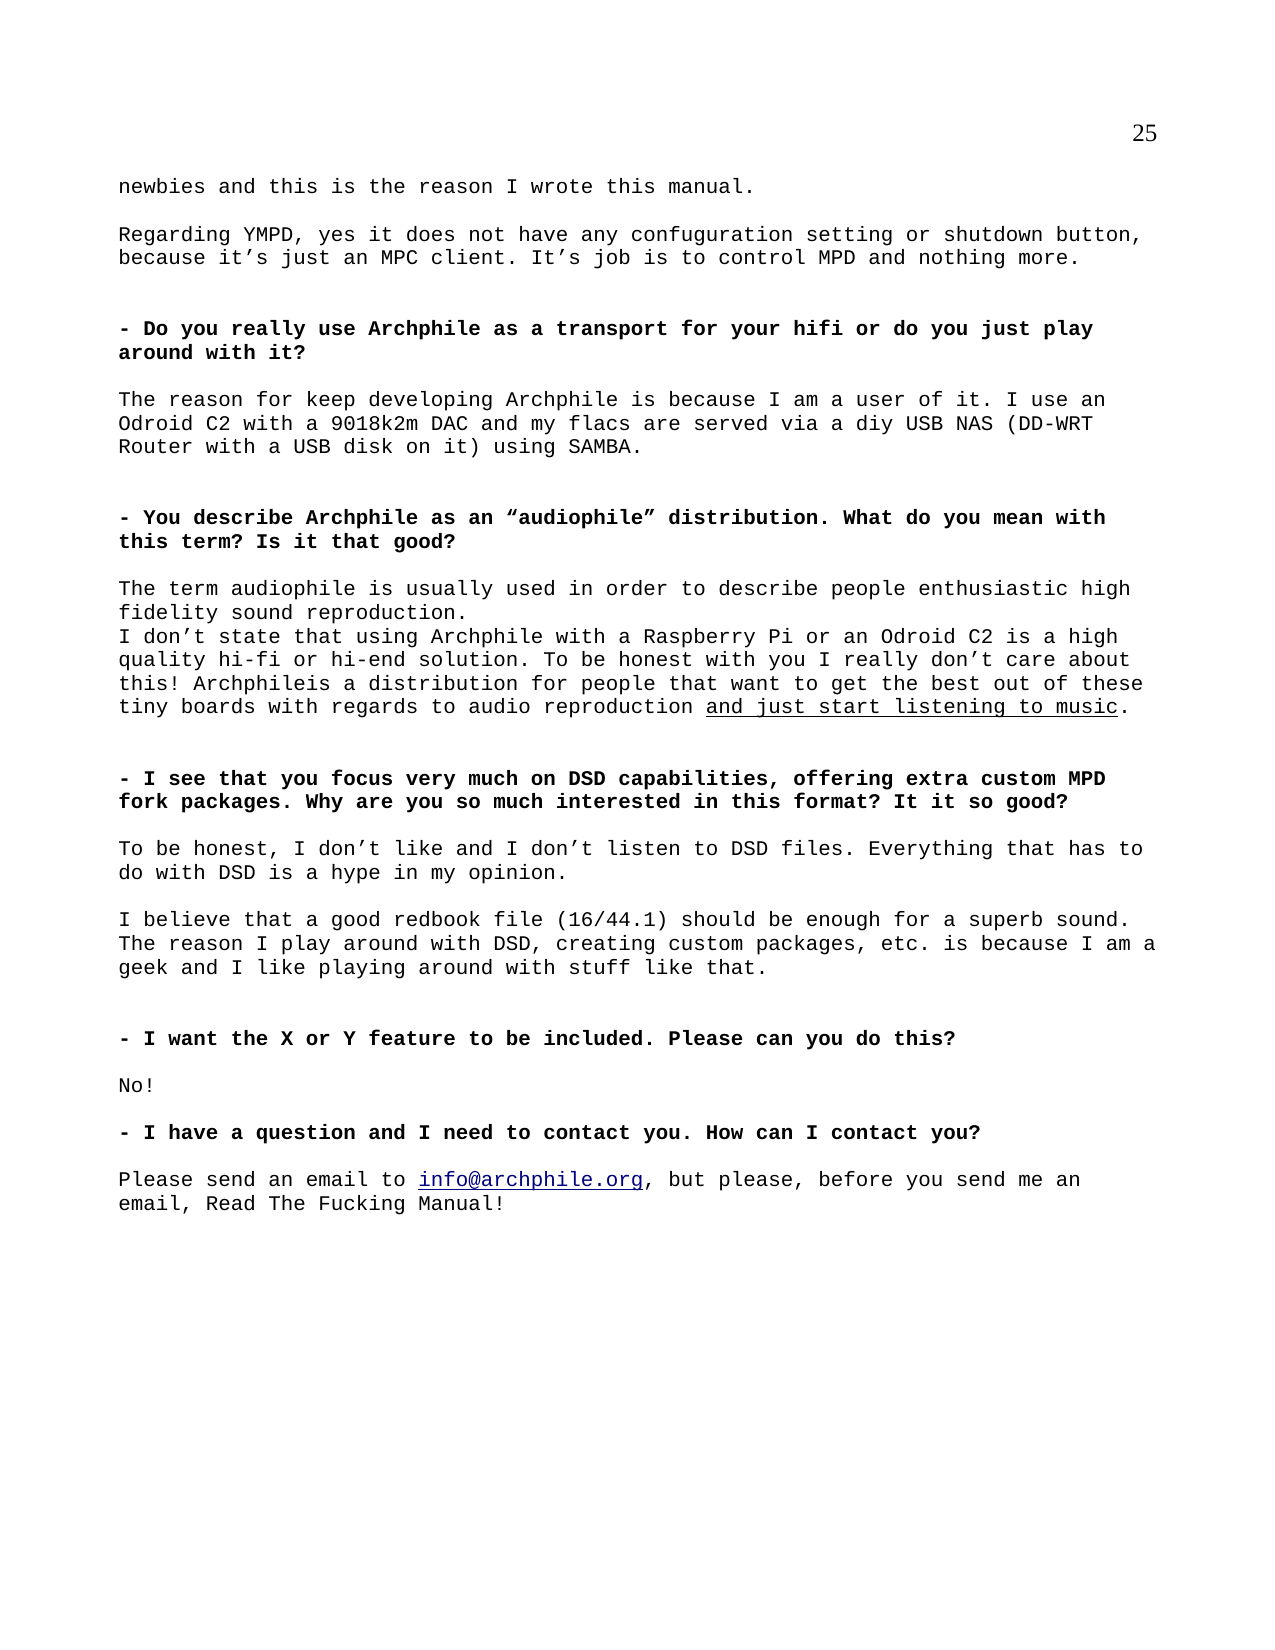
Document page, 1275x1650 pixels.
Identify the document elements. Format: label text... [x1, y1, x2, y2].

text Please send an email to info@archphile.org, but please, before you send me an email, Read The Fucking Manual! [118, 1169, 1157, 1217]
text No! [118, 1075, 1157, 1098]
text I don’t state that using Archphile with a Raspberry Pi or an Odroid C2 is a high quality hi-fi or hi-end solution. To be honest with you I really don’t care about this! Archphileis a distribution for people that want to get the best out of these tiny boards with regards to audio reproduction and just start listening to music. [118, 626, 1157, 720]
text - Do you really use Archphile as a transport for your hifi or do you just play around with it? [118, 318, 1157, 366]
text The term audiophile is usually used in order to describe people enthusiastic high fidelity sound reproduction. [118, 578, 1157, 626]
text - I want the X or Y feature to be included. Please can you do this? [118, 1028, 1157, 1051]
text newbies and this is the reason I wrote this manual. [118, 176, 1157, 200]
text The reason for keep developing Archphile is because I am a user of it. I use an Odroid C2 with a 9018k2m DAC and my flacs are served via a diy USB NAS (DD-WRT Router with a USB disk on it) using SAMBA. [118, 389, 1157, 460]
text - I have a question and I need to contact you. How can I contact you? [118, 1122, 1157, 1146]
text Regarding YMPD, yes it does not have any confuguration setting or shutdown button, because it’s just an MPC client. It’s job is to control MPD and nothing more. [118, 224, 1157, 271]
text I believe that a good redbook file (16/44.1) should be enough for a superb sound. The reason I play around with DSD, creating custom packages, etc. is because I am a geek and I like playing around with stuff like that. [118, 909, 1157, 980]
text - I see that you focus very much on DSD capabilities, offering extra custom MPD fork packages. Why are you so much interested in this format? It it so good? [118, 767, 1157, 815]
text - You describe Archphile as an “audiophile” distribution. What do you mean with this term? Is it that good? [118, 507, 1157, 555]
text To be honest, I don’t like and I don’t listen to DSD files. Everything that has to do with DSD is a hype in my opinion. [118, 838, 1157, 886]
